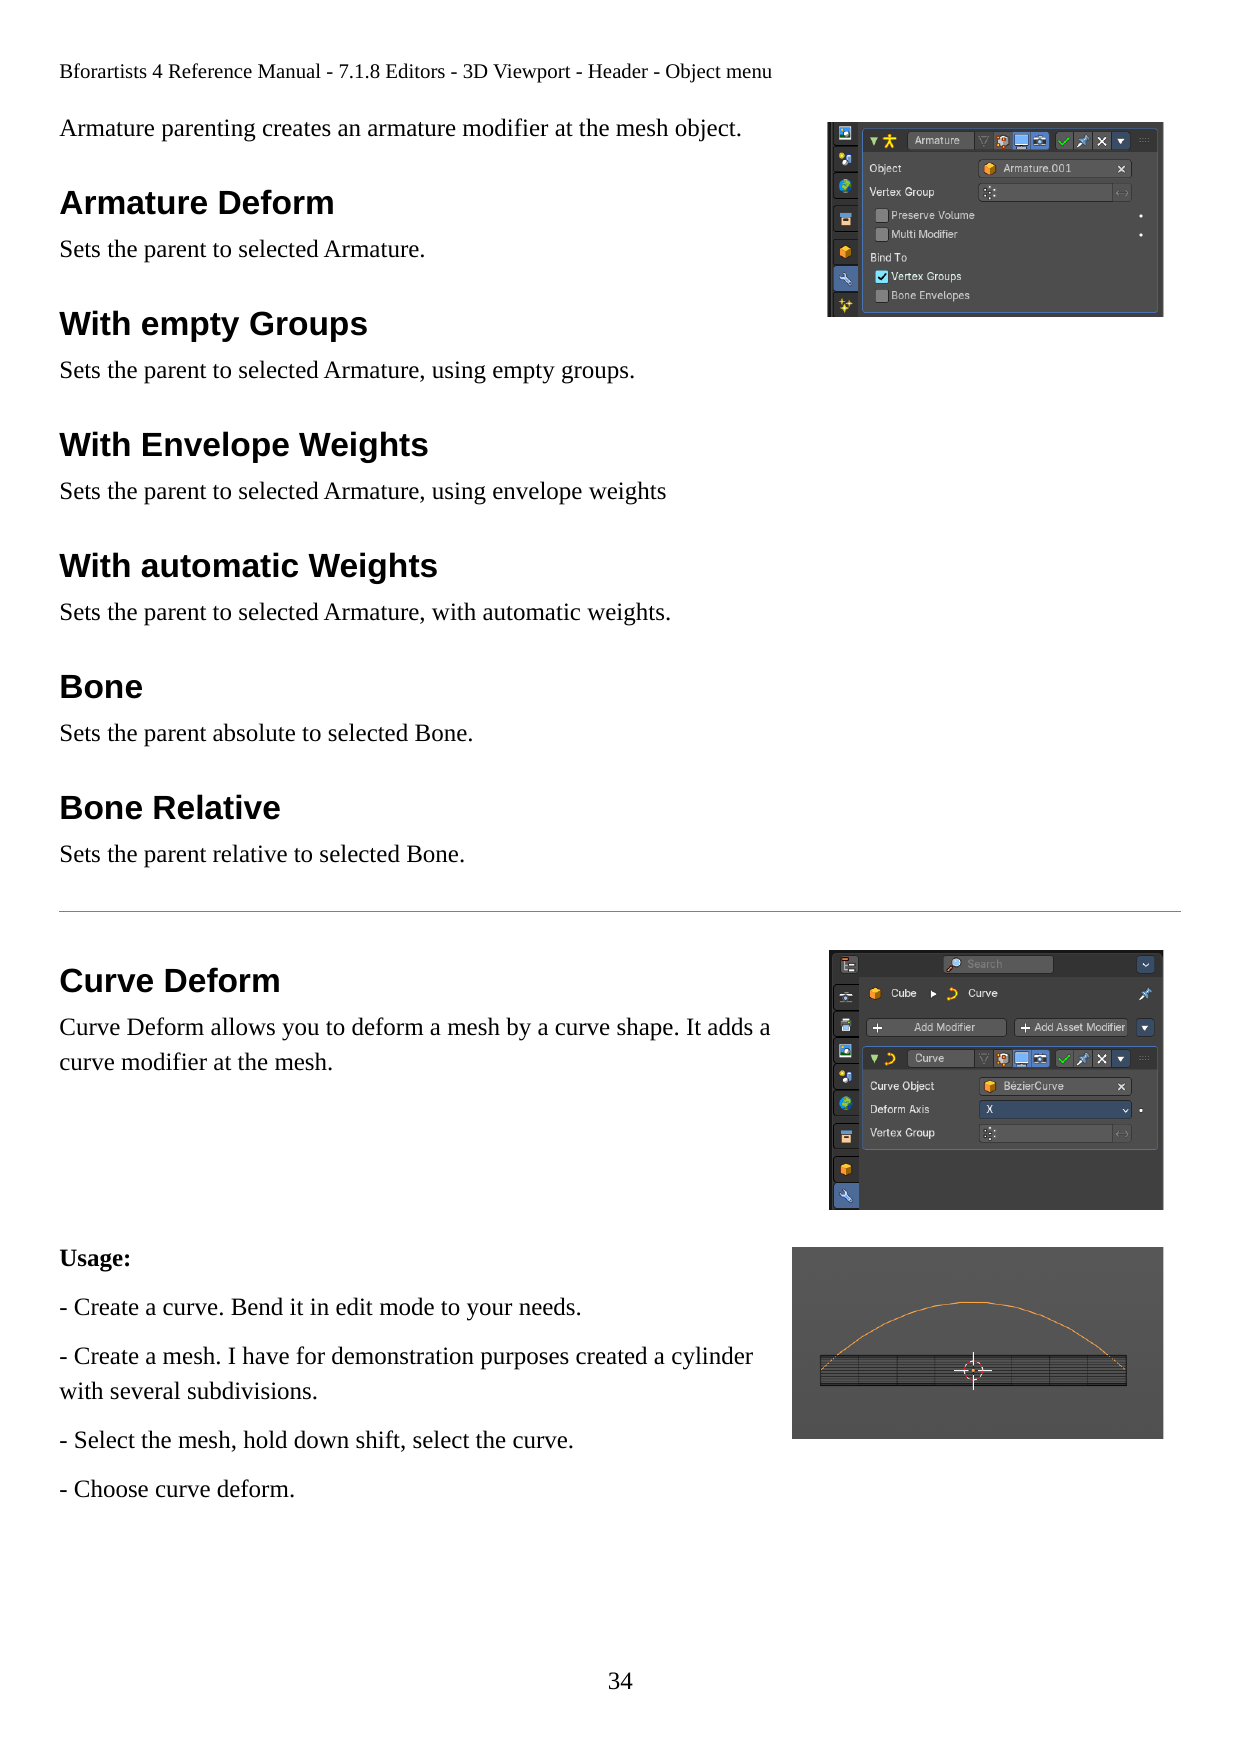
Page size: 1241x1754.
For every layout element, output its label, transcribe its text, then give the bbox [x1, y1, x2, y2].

subtitle With automatic Weights [59, 546, 1181, 584]
text Sets the parent to selected Armature, with automatic weights. [59, 597, 1181, 626]
text Sets the parent to selected Armature, using empty groups. [59, 355, 1181, 383]
subtitle Bone Relative [59, 788, 1181, 826]
picture [829, 950, 1164, 1210]
text Curve Deform allows you to deform a mesh by a curve shape. It adds a curve modifier at the mesh. [59, 1012, 829, 1076]
text Sets the parent absolute to selected Bone. [59, 718, 1181, 747]
picture [792, 1247, 1164, 1439]
text Sets the parent to selected Armature, using envelope weights [59, 476, 1181, 504]
subtitle With empty Groups [59, 303, 1181, 342]
text - Create a curve. Bend it in edit mode to your needs. [59, 1292, 792, 1321]
subtitle Bone [59, 667, 1181, 705]
text Sets the parent to selected Armature. [59, 234, 827, 262]
subtitle [1164, 961, 1181, 1000]
text - Choose curve deform. [59, 1474, 1181, 1503]
subtitle Armature Deform [59, 182, 827, 221]
text Usage: [59, 1243, 1181, 1272]
text Armature parenting creates an armature modifier at the mesh object. [59, 113, 1181, 141]
text - Create a mesh. I have for demonstration purposes created a cylinder with several subdivisions. [59, 1341, 792, 1404]
text - Select the mesh, hold down shift, select the curve. [59, 1425, 1181, 1454]
picture [827, 122, 1164, 317]
subtitle With Envelope Weights [59, 424, 1181, 463]
text Sets the parent relative to selected Bone. [59, 839, 1181, 868]
subtitle [1164, 182, 1181, 221]
subtitle Curve Deform [59, 961, 829, 1000]
